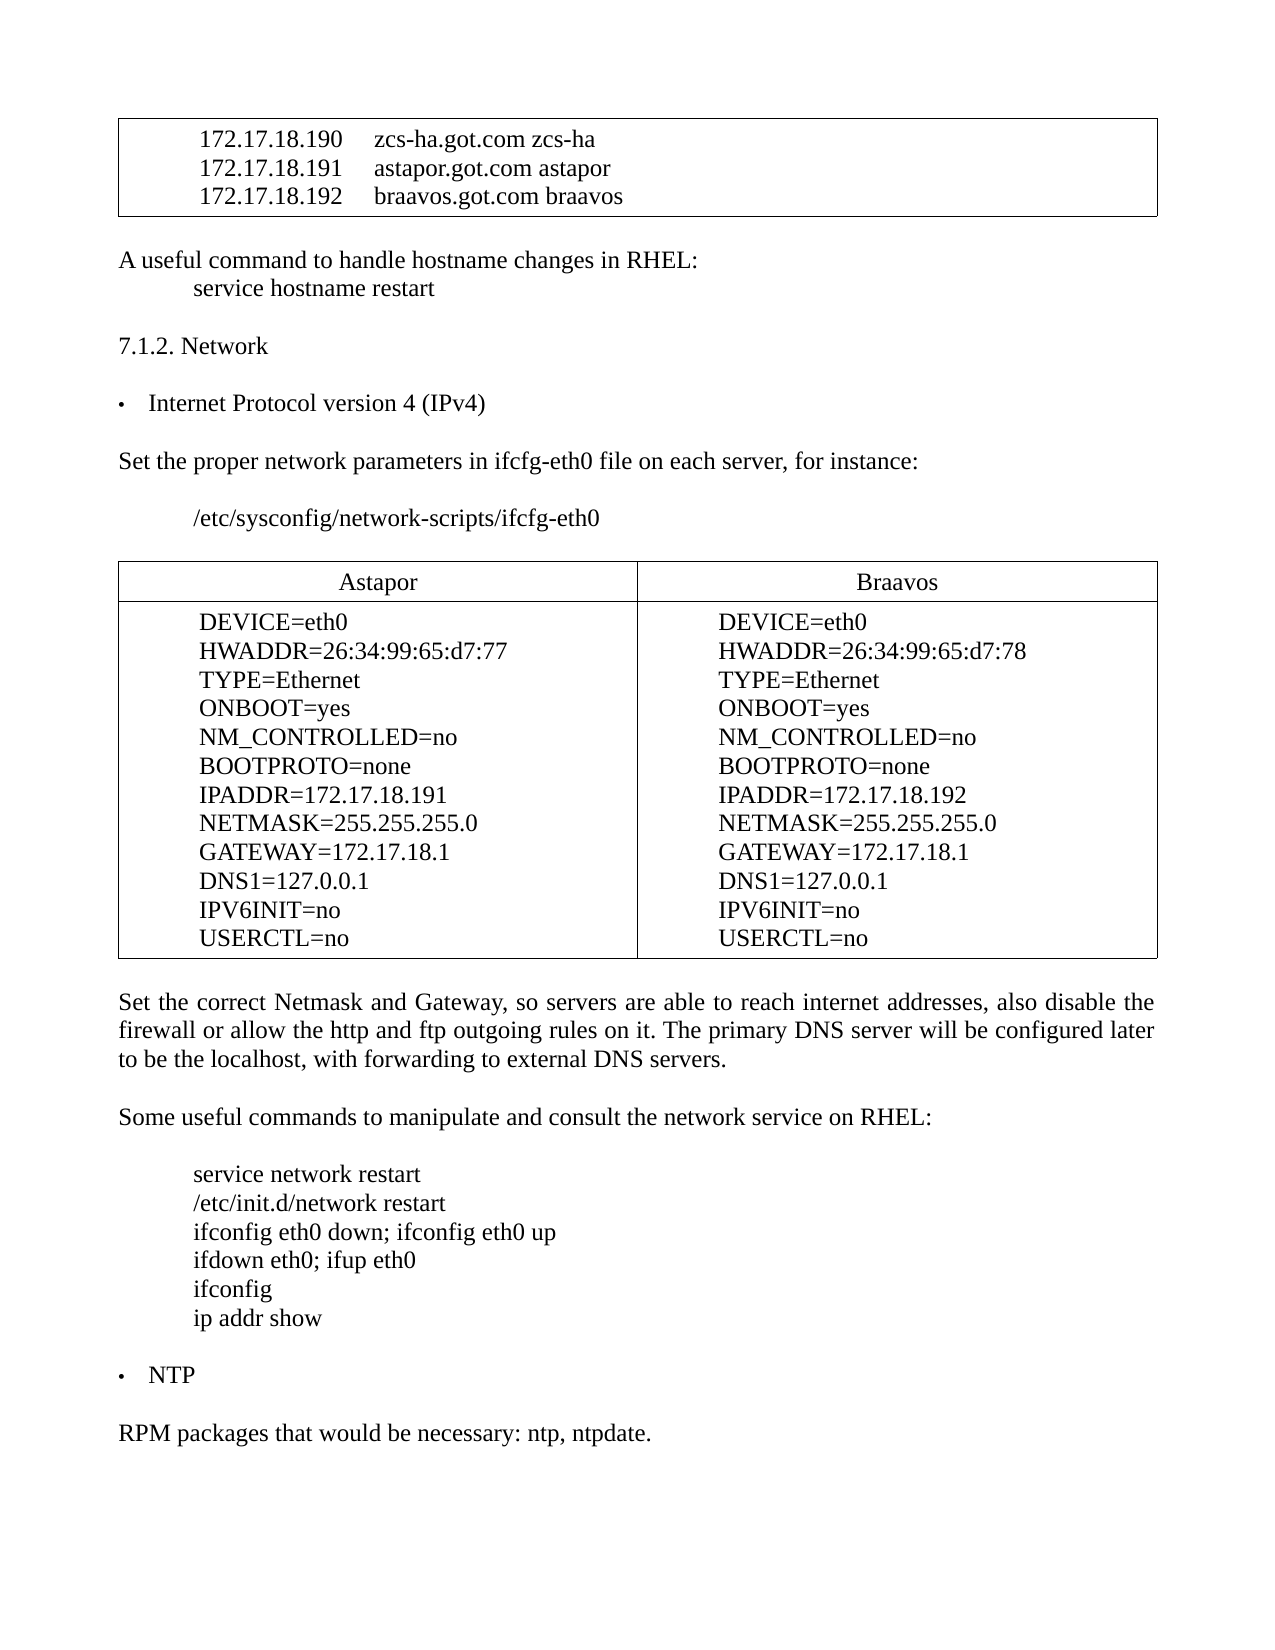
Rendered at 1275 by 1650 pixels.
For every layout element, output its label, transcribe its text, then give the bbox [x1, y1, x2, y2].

text Set the proper network parameters in ifcfg-eth0 file on each server, for instance: [118, 446, 1157, 475]
table_cell DEVICE=eth0 HWADDR=26:34:99:65:d7:77 TYPE=Ethernet ONBOOT=yes NM_CONTROLLED=no BOOTPROTO=none IPADDR=172.17.18.191 NETMASK=255.255.255.0 GATEWAY=172.17.18.1 DNS1=127.0.0.1 IPV6INIT=no USERCTL=no [119, 602, 637, 958]
text Some useful commands to manipulate and consult the network service on RHEL: [118, 1102, 1157, 1131]
list NTP [118, 1361, 1157, 1389]
text /etc/sysconfig/network-scripts/ifcfg-eth0 [118, 503, 1157, 532]
text service network restart [193, 1159, 1157, 1188]
text Set the correct Netmask and Gateway, so servers are able to reach internet addresses, also disable the firewall or allow the http and ftp outgoing rules on it. The primary DNS server will be configured later to be the localhost, with forwarding to external DNS servers. [118, 987, 1157, 1073]
text /etc/init.d/network restart [193, 1188, 1157, 1217]
table_header 172.17.18.190 zcs-ha.got.com zcs-ha 172.17.18.191 astapor.got.com astapor 172.17.18.192 braavos.got.com braavos [119, 119, 1157, 216]
text RPM packages that would be necessary: ntp, ntpdate. [118, 1418, 1157, 1447]
list Internet Protocol version 4 (IPv4) [118, 388, 1157, 417]
table_header Astapor [119, 562, 637, 601]
text ip addr show [193, 1303, 1157, 1332]
text ifdown eth0; ifup eth0 [193, 1246, 1157, 1274]
text 7.1.2. Network [118, 331, 1157, 360]
text service hostname restart [118, 273, 1157, 302]
table_cell DEVICE=eth0 HWADDR=26:34:99:65:d7:78 TYPE=Ethernet ONBOOT=yes NM_CONTROLLED=no BOOTPROTO=none IPADDR=172.17.18.192 NETMASK=255.255.255.0 GATEWAY=172.17.18.1 DNS1=127.0.0.1 IPV6INIT=no USERCTL=no [638, 602, 1157, 958]
text ifconfig [193, 1274, 1157, 1303]
text A useful command to handle hostname changes in RHEL: [118, 245, 1157, 273]
text ifconfig eth0 down; ifconfig eth0 up [193, 1217, 1157, 1246]
table_header Braavos [638, 562, 1157, 601]
